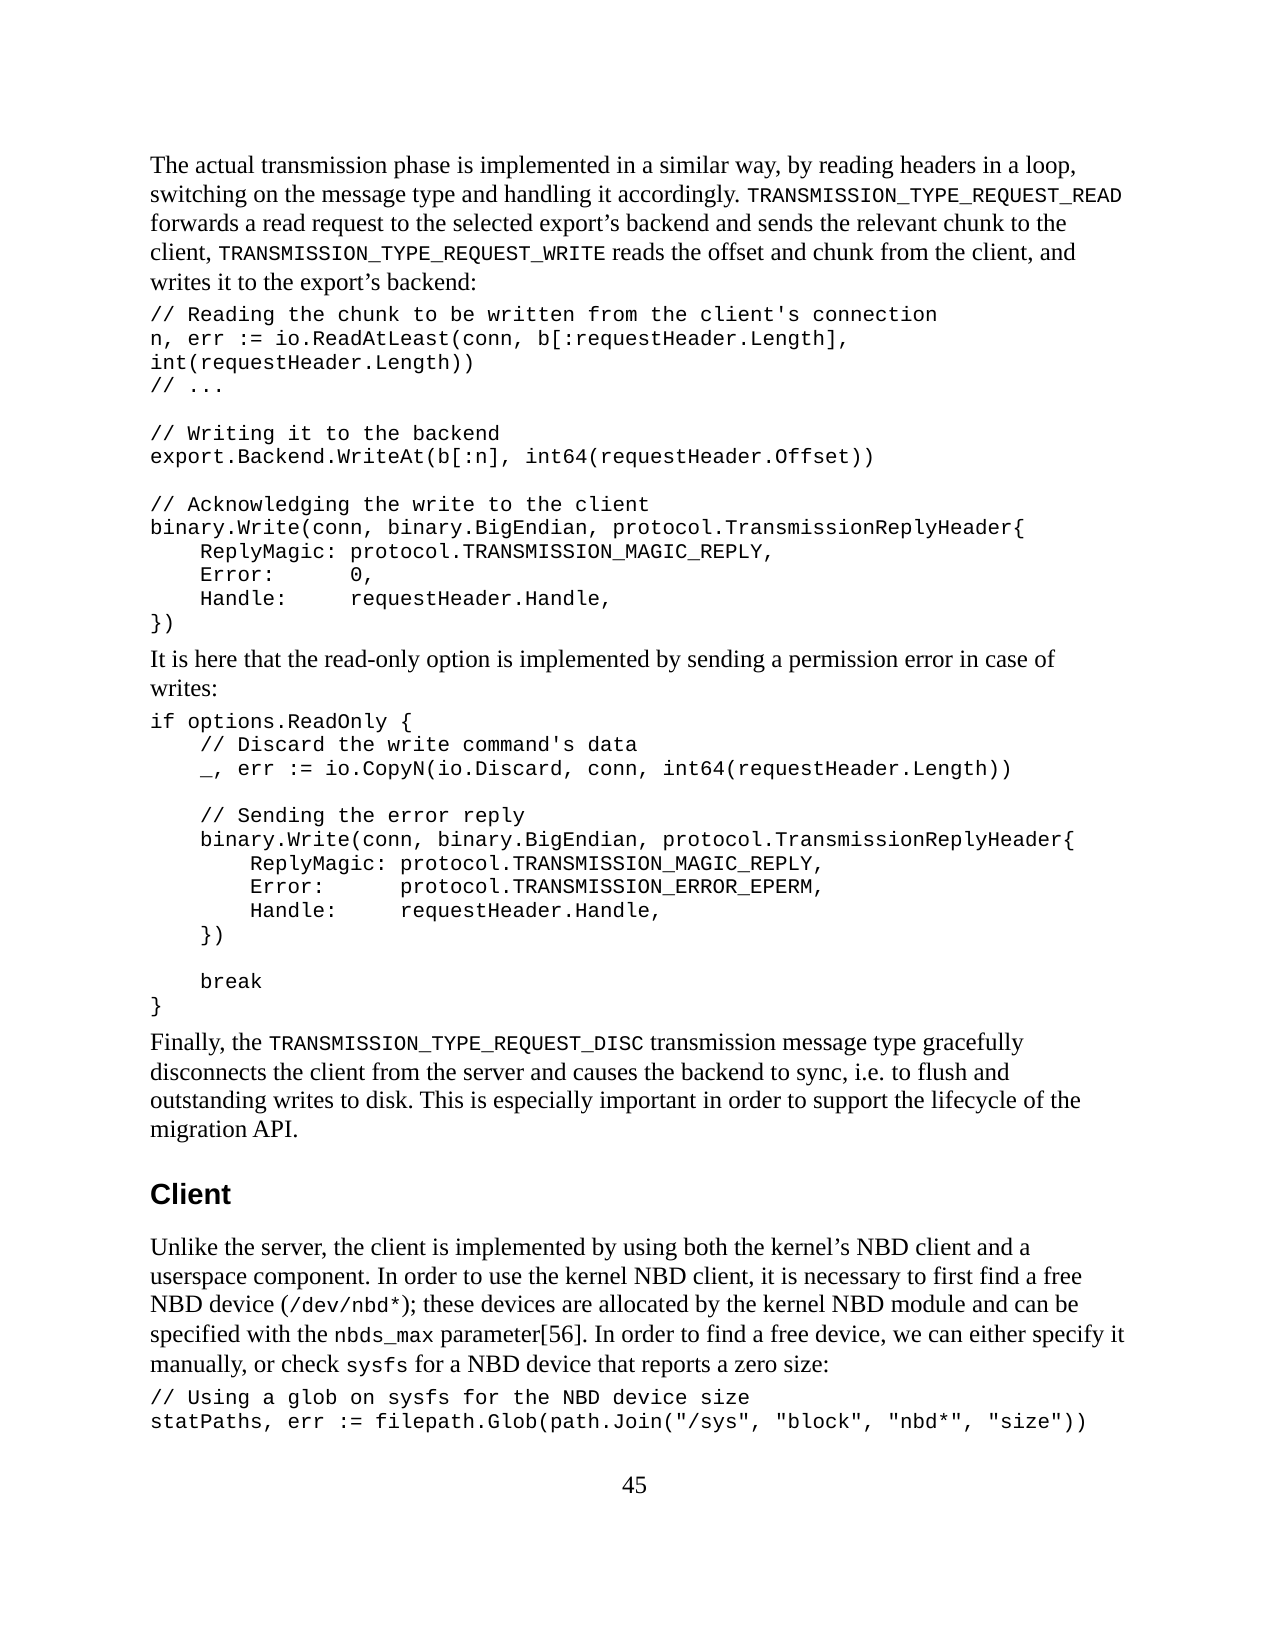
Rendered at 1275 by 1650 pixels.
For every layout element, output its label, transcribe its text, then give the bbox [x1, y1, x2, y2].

text The actual transmission phase is implemented in a similar way, by reading headers in a loop, switching on the message type and handling it accordingly. TRANSMISSION_TYPE_REQUEST_READ forwards a read request to the selected export’s backend and sends the relevant chunk to the client, TRANSMISSION_TYPE_REQUEST_WRITE reads the offset and chunk from the client, and writes it to the export’s backend: [150, 150, 1125, 295]
text // ... [150, 375, 1125, 399]
text break [150, 971, 1125, 994]
text // Sending the error reply [150, 805, 1125, 829]
text export.Backend.WriteAt(b[:n], int64(requestHeader.Offset)) [150, 446, 1125, 470]
text binary.Write(conn, binary.BigEndian, protocol.TransmissionReplyHeader{ [150, 517, 1125, 541]
text // Writing it to the backend [150, 423, 1125, 446]
text // Reading the chunk to be written from the client's connection [150, 304, 1125, 328]
text n, err := io.ReadAtLeast(conn, b[:requestHeader.Length], int(requestHeader.Length)) [150, 328, 1125, 375]
text Error: 0, [150, 564, 1125, 588]
text }) [150, 612, 1125, 635]
text if options.ReadOnly { [150, 711, 1125, 734]
text } [150, 994, 1125, 1018]
text Handle: requestHeader.Handle, [150, 588, 1125, 612]
text statPaths, err := filepath.Glob(path.Join("/sys", "block", "nbd*", "size")) [150, 1411, 1125, 1434]
text // Discard the write command's data [150, 734, 1125, 758]
text _, err := io.CopyN(io.Discard, conn, int64(requestHeader.Length)) [150, 758, 1125, 782]
text Finally, the TRANSMISSION_TYPE_REQUEST_DISC transmission message type gracefully disconnects the client from the server and causes the backend to sync, i.e. to flush and outstanding writes to disk. This is especially important in order to support the lifecycle of the migration API. [150, 1027, 1125, 1143]
text binary.Write(conn, binary.BigEndian, protocol.TransmissionReplyHeader{ [150, 829, 1125, 853]
subtitle Client [150, 1177, 1125, 1211]
text Unlike the server, the client is implemented by using both the kernel’s NBD client and a userspace component. In order to use the kernel NBD client, it is necessary to first find a free NBD device (/dev/nbd*); these devices are allocated by the kernel NBD module and can be specified with the nbds_max parameter[56]. In order to find a free device, we can either specify it manually, or check sysfs for a NBD device that reports a zero size: [150, 1232, 1125, 1378]
text // Acknowledging the write to the client [150, 493, 1125, 517]
text ReplyMagic: protocol.TRANSMISSION_MAGIC_REPLY, [150, 541, 1125, 564]
text Error: protocol.TRANSMISSION_ERROR_EPERM, [150, 876, 1125, 900]
text // Using a glob on sysfs for the NBD device size [150, 1387, 1125, 1411]
text }) [150, 924, 1125, 947]
text Handle: requestHeader.Handle, [150, 900, 1125, 924]
text It is here that the read-only option is implemented by sending a permission error in case of writes: [150, 644, 1125, 702]
text ReplyMagic: protocol.TRANSMISSION_MAGIC_REPLY, [150, 853, 1125, 876]
